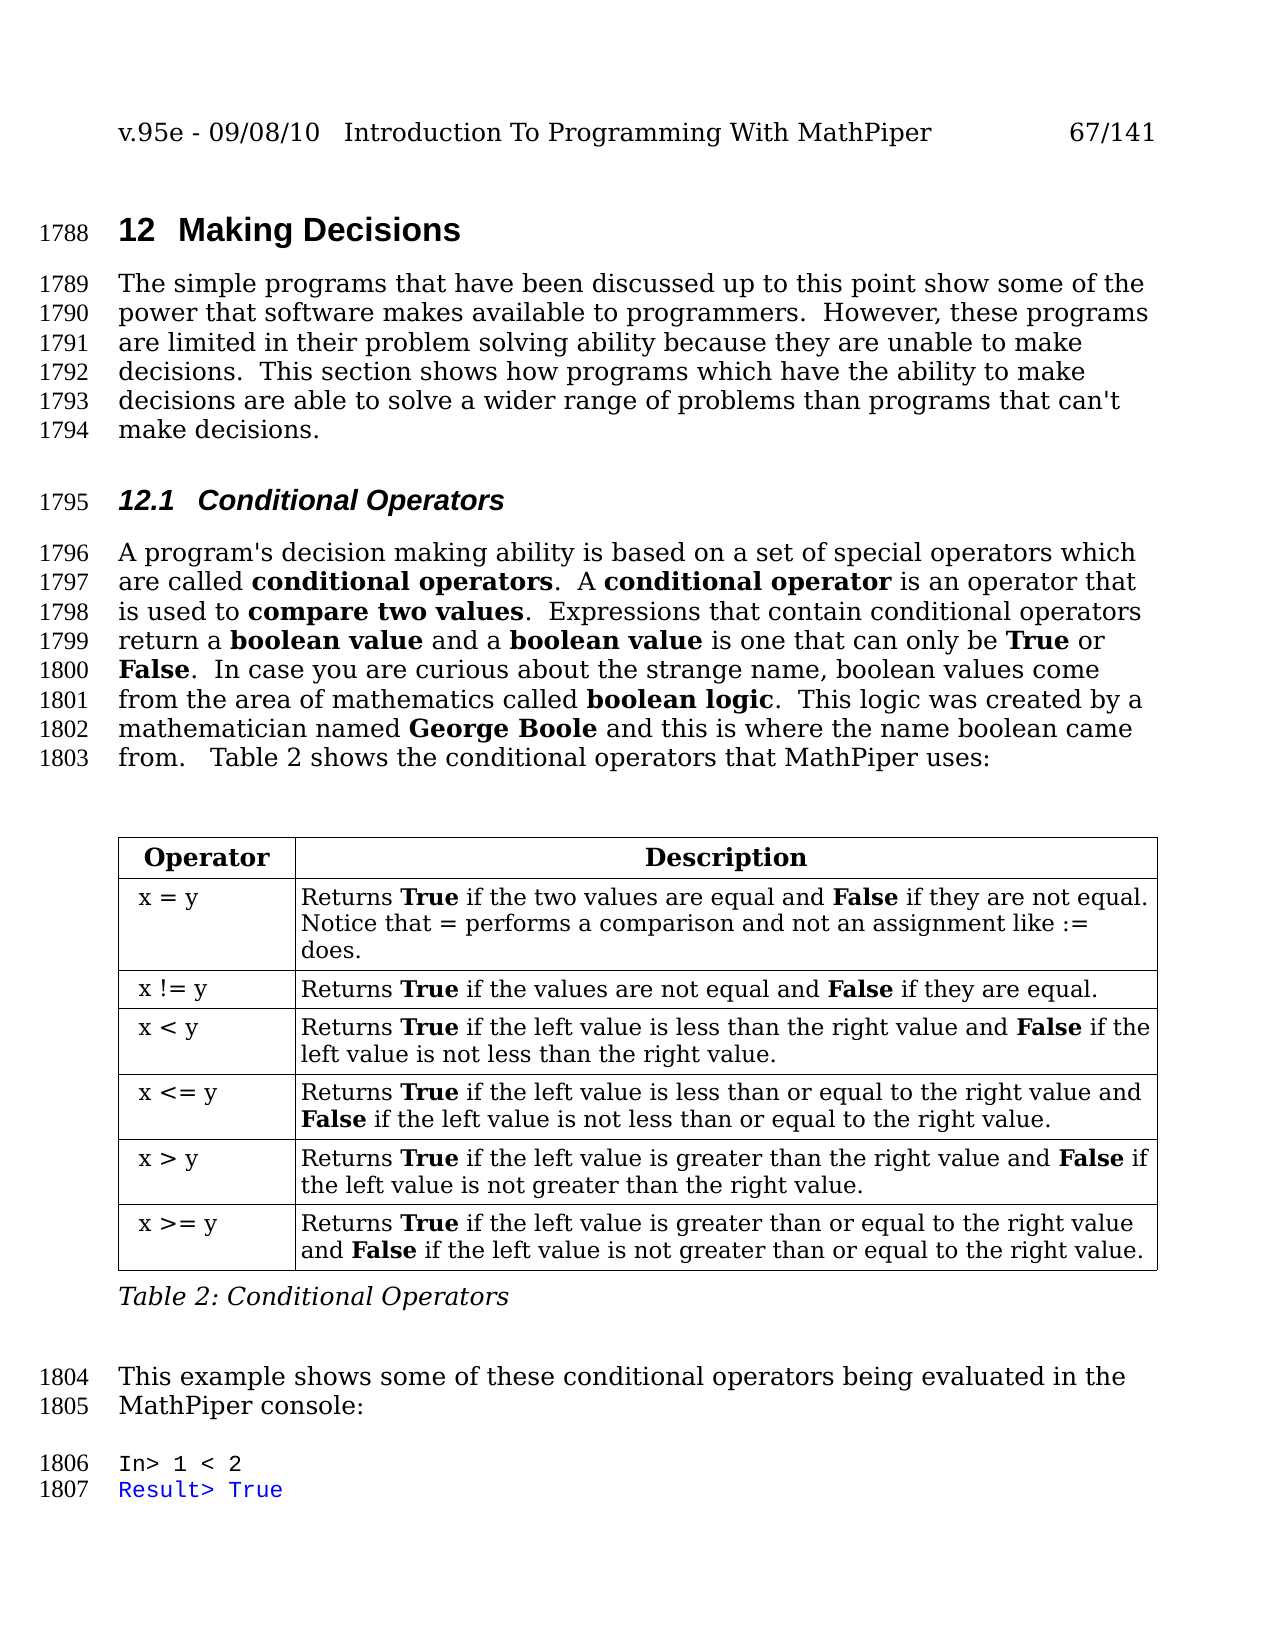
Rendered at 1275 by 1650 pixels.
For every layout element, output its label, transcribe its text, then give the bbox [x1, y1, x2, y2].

table_cell x = y [119, 879, 295, 970]
table_header Description [296, 838, 1157, 878]
table_cell x < y [119, 1009, 295, 1073]
text This example shows some of these conditional operators being evaluated in the MathPiper console: [118, 1362, 1157, 1420]
table_cell Returns True if the two values are equal and False if they are not equal. Notice that = performs a comparison and not an assignment like := does. [296, 879, 1157, 970]
text Table 2: Conditional Operators [118, 1282, 1157, 1311]
text The simple programs that have been discussed up to this point show some of the power that software makes available to programmers. However, these programs are limited in their problem solving ability because they are unable to make decisions. This section shows how programs which have the ability to make decisions are able to solve a wider range of problems than programs that can't make decisions. [118, 269, 1157, 444]
table_cell x >= y [119, 1205, 295, 1270]
table_cell Returns True if the left value is greater than the right value and False if the left value is not greater than the right value. [296, 1140, 1157, 1204]
table_cell Returns True if the values are not equal and False if they are equal. [296, 971, 1157, 1008]
text Result> True [118, 1478, 1157, 1504]
table_cell x != y [119, 971, 295, 1008]
table_cell x > y [119, 1140, 295, 1204]
table_cell Returns True if the left value is greater than or equal to the right value and False if the left value is not greater than or equal to the right value. [296, 1205, 1157, 1270]
table_cell x <= y [119, 1075, 295, 1139]
table_header Operator [119, 838, 295, 878]
table_cell Returns True if the left value is less than or equal to the right value and False if the left value is not less than or equal to the right value. [296, 1075, 1157, 1139]
subtitle Conditional Operators [118, 483, 1157, 517]
text A program's decision making ability is based on a set of special operators which are called conditional operators. A conditional operator is an operator that is used to compare two values. Expressions that contain conditional operators return a boolean value and a boolean value is one that can only be True or False. In case you are curious about the strange name, boolean values come from the area of mathematics called boolean logic. This logic was created by a mathematician named George Boole and this is where the name boolean came from. Table 2 shows the conditional operators that MathPiper uses: [118, 538, 1157, 772]
table_cell Returns True if the left value is less than the right value and False if the left value is not less than the right value. [296, 1009, 1157, 1073]
text In> 1 < 2 [118, 1452, 1157, 1478]
subtitle Making Decisions [118, 210, 1157, 248]
